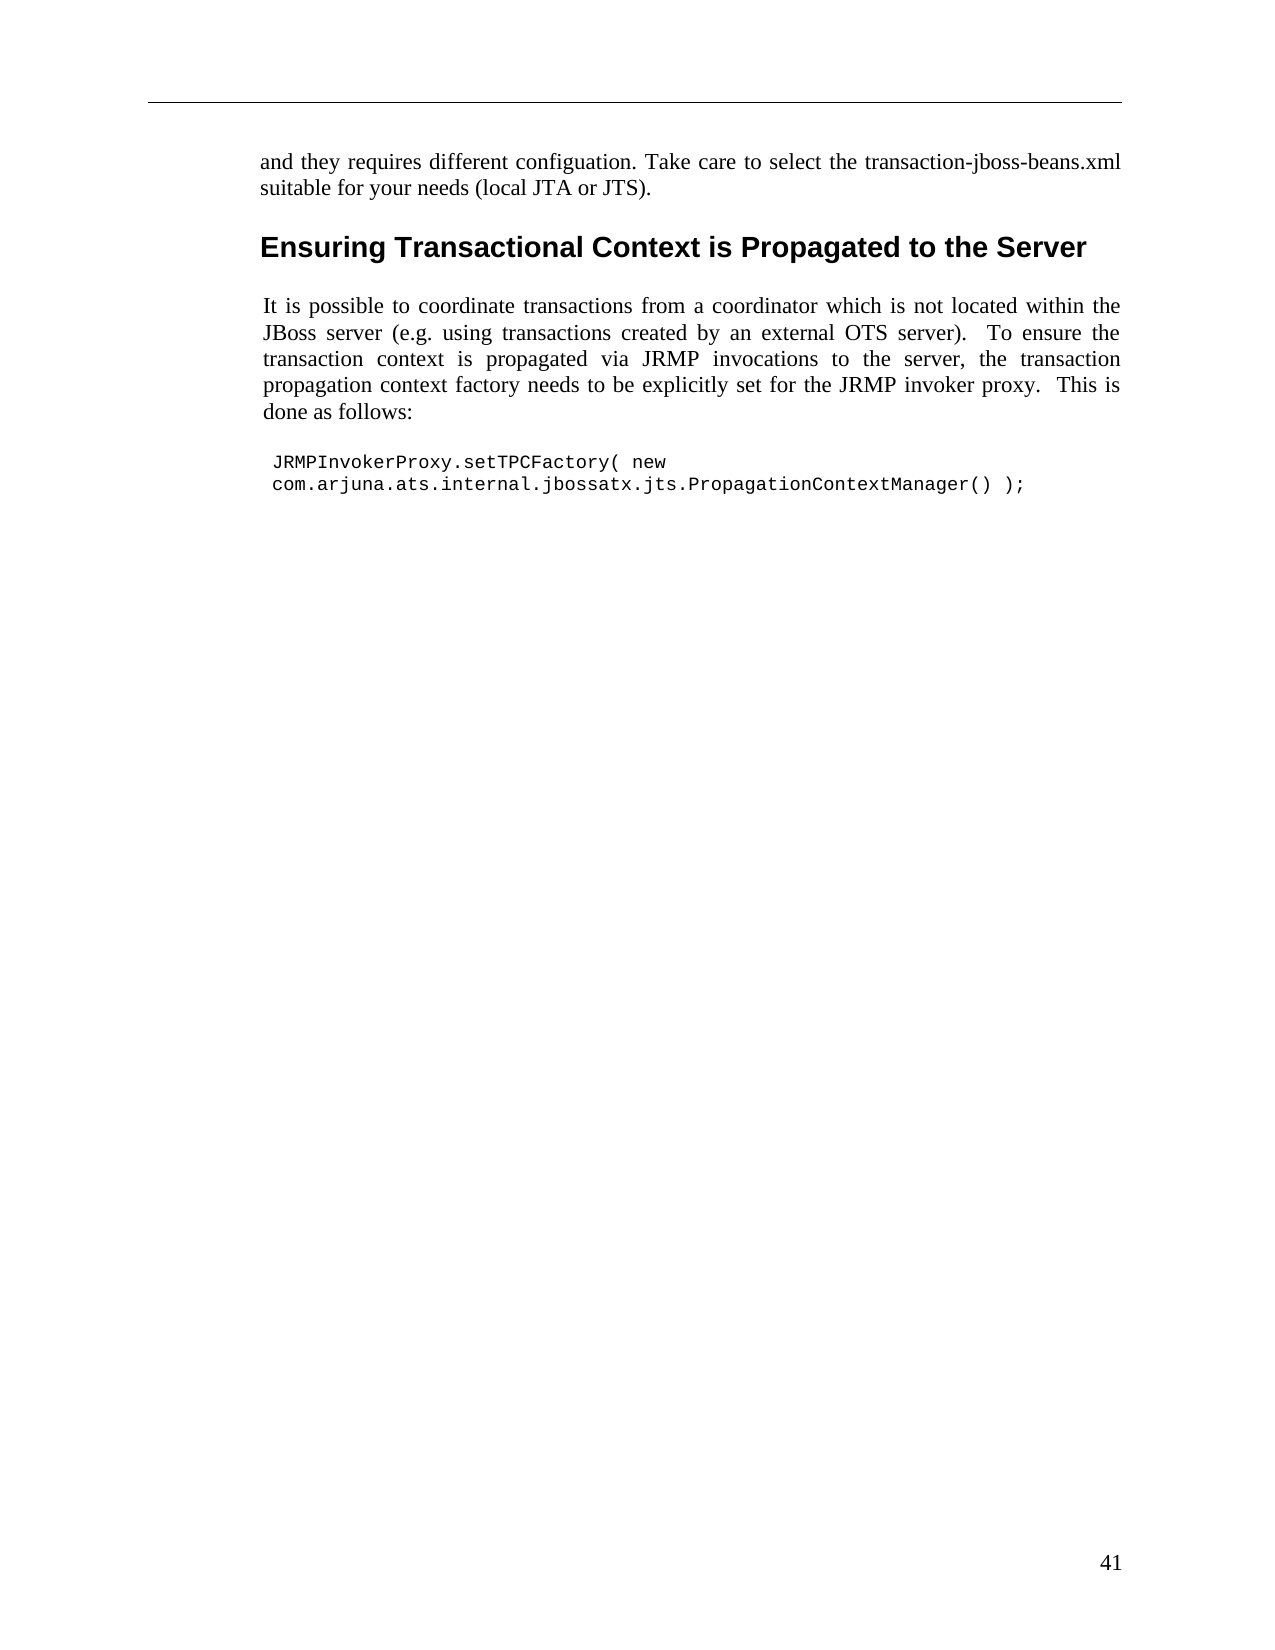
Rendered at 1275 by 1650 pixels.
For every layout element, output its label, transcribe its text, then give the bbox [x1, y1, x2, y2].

subtitle Ensuring Transactional Context is Propagated to the Server [148, 229, 1122, 263]
text JRMPInvokerProxy.setTPCFactory( new com.arjuna.ats.internal.jbossatx.jts.PropagationContextManager() ); [272, 453, 1122, 496]
text and they requires different configuation. Take care to select the transaction-jboss-beans.xml suitable for your needs (local JTA or JTS). [260, 148, 1122, 200]
text It is possible to coordinate transactions from a coordinator which is not located within the JBoss server (e.g. using transactions created by an external OTS server). To ensure the transaction context is propagated via JRMP invocations to the server, the transaction propagation context factory needs to be explicitly set for the JRMP invoker proxy. This is done as follows: [263, 292, 1122, 424]
